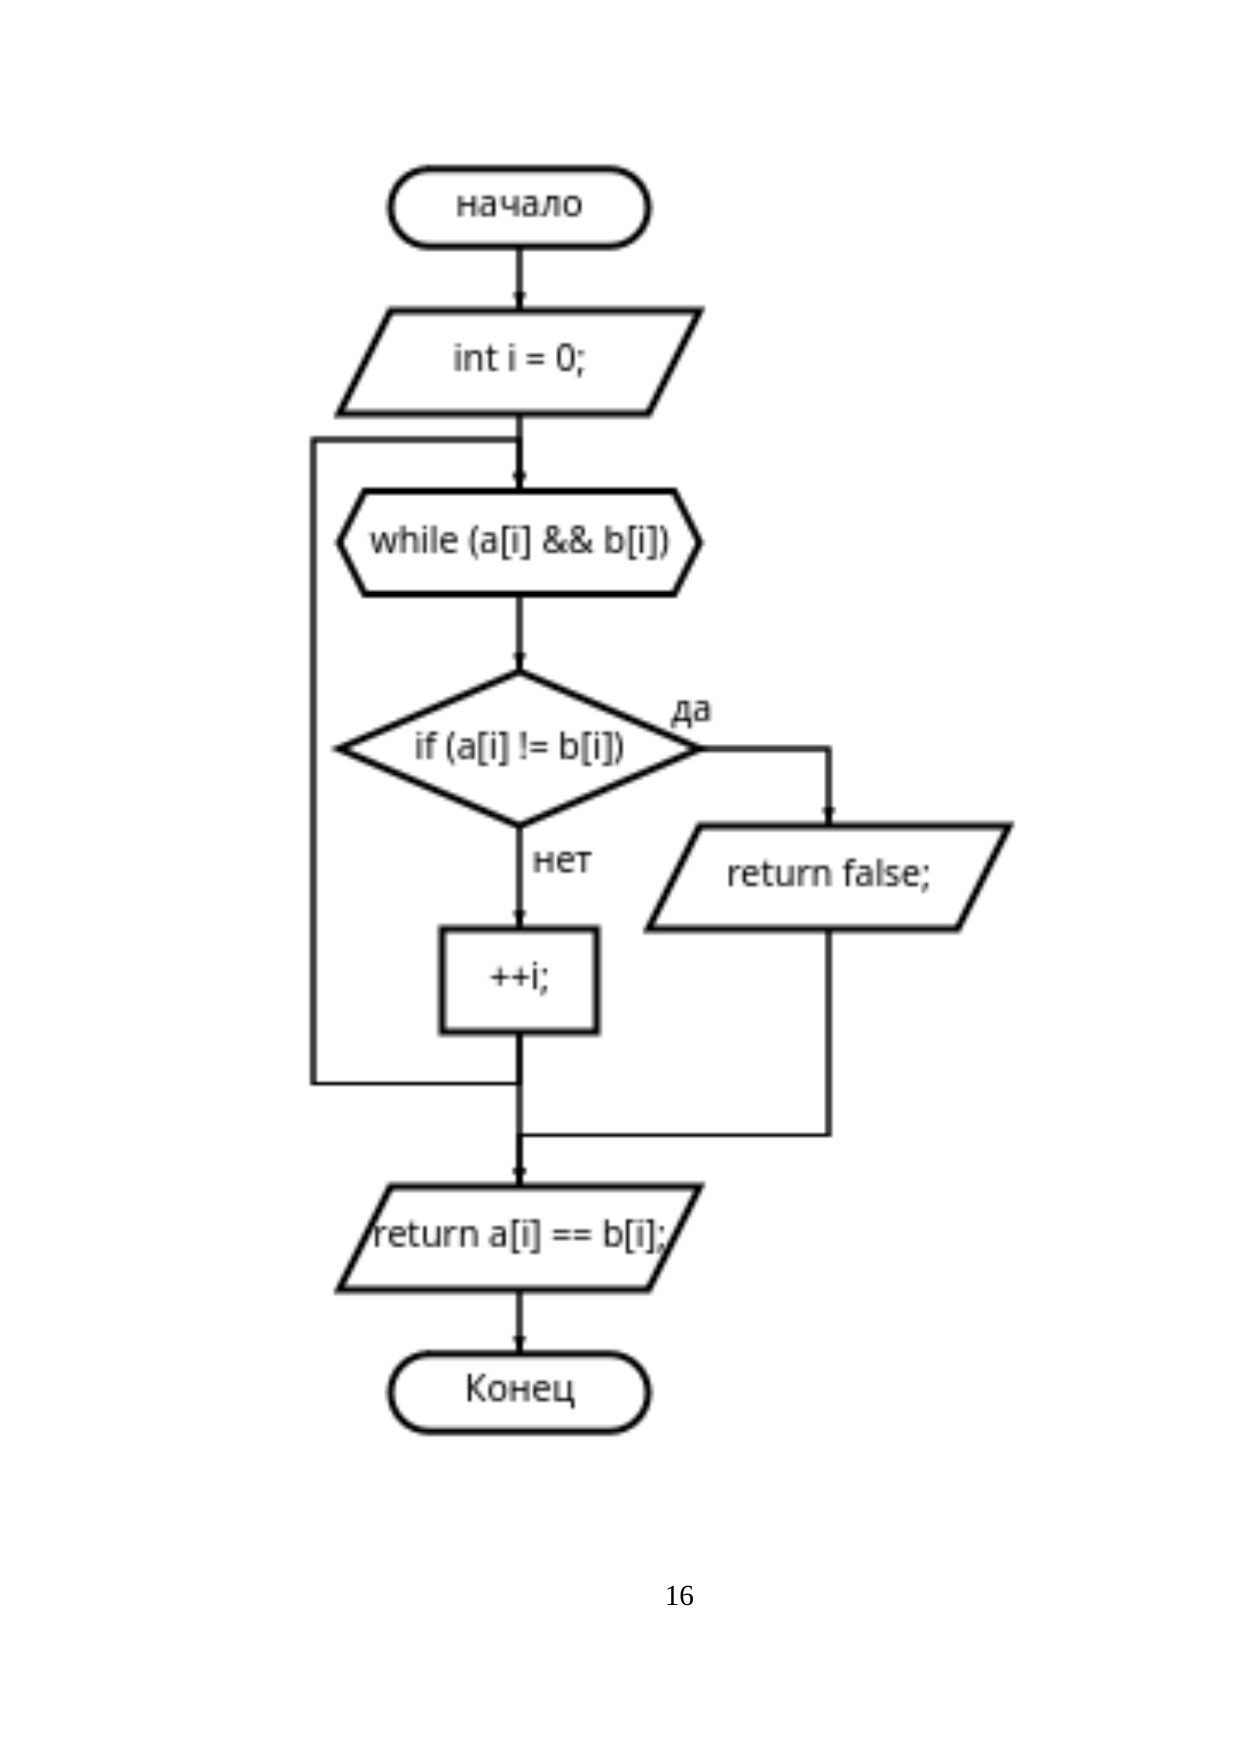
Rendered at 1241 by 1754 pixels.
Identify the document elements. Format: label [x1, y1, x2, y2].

picture [263, 118, 1036, 1485]
